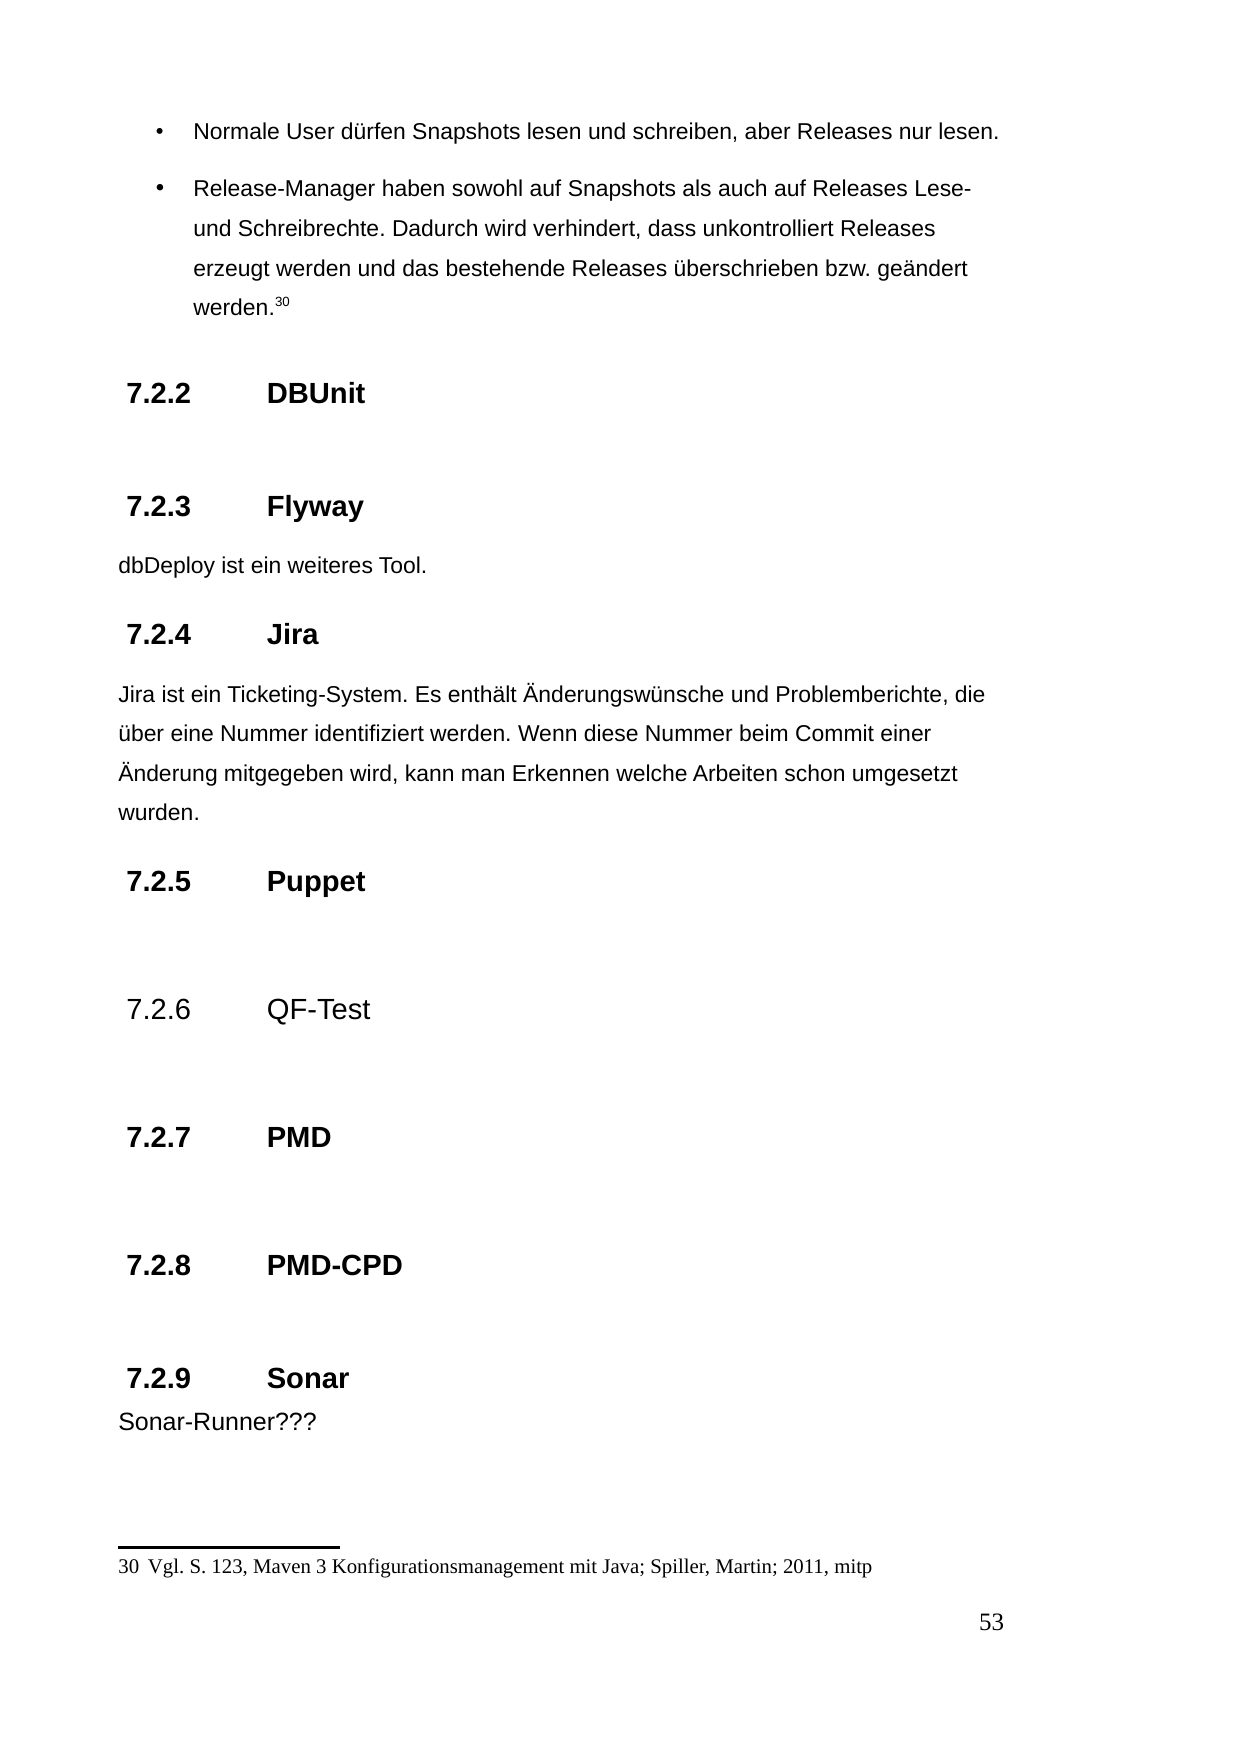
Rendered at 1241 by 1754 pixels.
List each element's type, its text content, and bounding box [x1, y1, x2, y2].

text dbDeploy ist ein weiteres Tool. [118, 552, 1004, 579]
list Vgl. S. 123, Maven 3 Konfigurationsmanagement mit Java; Spiller, Martin; 2011, mitp [118, 1553, 1004, 1578]
subtitle PMD-CPD [118, 1248, 1004, 1282]
subtitle Sonar [118, 1361, 1004, 1394]
subtitle Puppet [118, 864, 1004, 897]
subtitle QF-Test [118, 992, 1004, 1025]
text Jira ist ein Ticketing-System. Es enthält Änderungswünsche und Problemberichte, die über eine Nummer identifiziert werden. Wenn diese Nummer beim Commit einer Änderung mitgegeben wird, kann man Erkennen welche Arbeiten schon umgesetzt wurden. [118, 681, 1004, 826]
subtitle DBUnit [118, 376, 1004, 410]
list Normale User dürfen Snapshots lesen und schreiben, aber Releases nur lesen. [156, 118, 1004, 144]
subtitle Jira [118, 617, 1004, 651]
text Sonar-Runner??? [118, 1407, 1004, 1435]
list Release-Manager haben sowohl auf Snapshots als auch auf Releases Lese- und Schreibrechte. Dadurch wird verhindert, dass unkontrolliert Releases erzeugt werden und das bestehende Releases überschrieben bzw. geändert werden. [156, 175, 1004, 321]
subtitle PMD [118, 1120, 1004, 1154]
subtitle Flyway [118, 489, 1004, 522]
